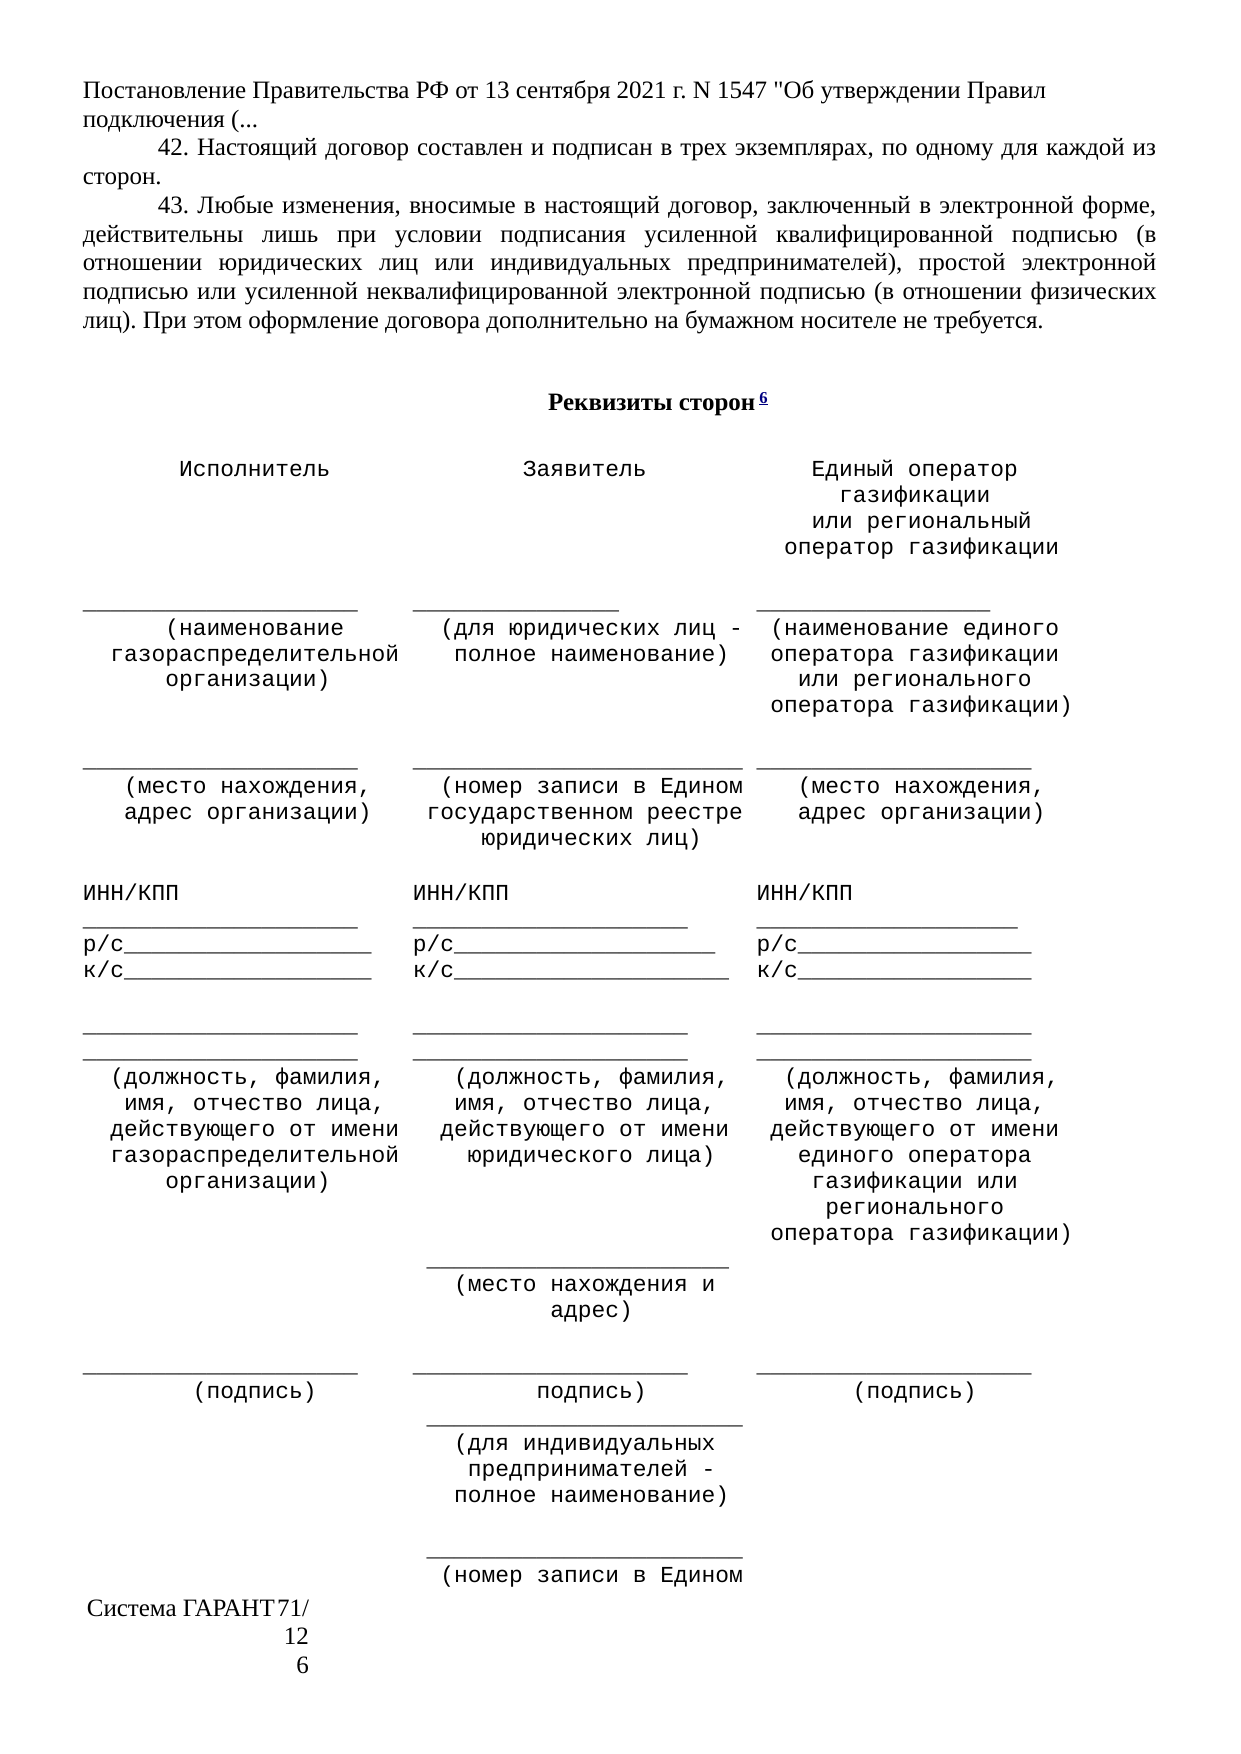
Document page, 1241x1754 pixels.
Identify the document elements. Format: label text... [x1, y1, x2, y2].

text ____________________ ____________________ ____________________ [83, 1039, 1157, 1065]
text _______________________ [83, 1538, 1157, 1564]
text оператора газификации) [83, 694, 1157, 720]
text регионального [83, 1195, 1157, 1221]
text организации) или регионального [83, 668, 1157, 694]
text (наименование (для юридических лиц - (наименование единого [83, 616, 1157, 642]
text ИНН/КПП ИНН/КПП ИНН/КПП [83, 881, 1157, 907]
text адрес) [83, 1299, 1157, 1325]
text ____________________ ____________________ ___________________ [83, 907, 1157, 933]
text юридических лиц) [83, 826, 1157, 852]
text полное наименование) [83, 1483, 1157, 1509]
text ____________________ _______________ _________________ [83, 590, 1157, 616]
text 42. Настоящий договор составлен и подписан в трех экземплярах, по одному для каждой из сторон. [83, 132, 1157, 190]
text оператора газификации) [83, 1221, 1157, 1247]
text газораспределительной полное наименование) оператора газификации [83, 642, 1157, 668]
text к/с__________________ к/с____________________ к/с_________________ [83, 959, 1157, 985]
text ______________________ [83, 1247, 1157, 1273]
text действующего от имени действующего от имени действующего от имени [83, 1117, 1157, 1143]
text адрес организации) государственном реестре адрес организации) [83, 800, 1157, 826]
text р/с__________________ р/с___________________ р/с_________________ [83, 933, 1157, 959]
text имя, отчество лица, имя, отчество лица, имя, отчество лица, [83, 1091, 1157, 1117]
text ____________________ ________________________ ____________________ [83, 748, 1157, 774]
subtitle Реквизиты сторон 6 [83, 387, 1157, 416]
text ____________________ ____________________ ____________________ [83, 1013, 1157, 1039]
text оператор газификации [83, 535, 1157, 561]
text газификации [83, 483, 1157, 509]
text _______________________ [83, 1405, 1157, 1431]
text (место нахождения, (номер записи в Едином (место нахождения, [83, 774, 1157, 800]
text или региональный [83, 509, 1157, 535]
text (должность, фамилия, (должность, фамилия, (должность, фамилия, [83, 1065, 1157, 1091]
text (для индивидуальных [83, 1431, 1157, 1457]
text газораспределительной юридического лица) единого оператора [83, 1143, 1157, 1169]
text (номер записи в Едином [83, 1564, 1157, 1590]
text организации) газификации или [83, 1169, 1157, 1195]
text Исполнитель Заявитель Единый оператор [83, 457, 1157, 483]
text ____________________ ____________________ ____________________ [83, 1353, 1157, 1379]
text (подпись) подпись) (подпись) [83, 1379, 1157, 1405]
text 43. Любые изменения, вносимые в настоящий договор, заключенный в электронной форме, действительны лишь при условии подписания усиленной квалифицированной подписью (в отношении юридических лиц или индивидуальных предпринимателей), простой электронной подписью или усиленной неквалифицированной электронной подписью (в отношении физических лиц). При этом оформление договора дополнительно на бумажном носителе не требуется. [83, 190, 1157, 334]
text предпринимателей - [83, 1457, 1157, 1483]
text (место нахождения и [83, 1273, 1157, 1299]
